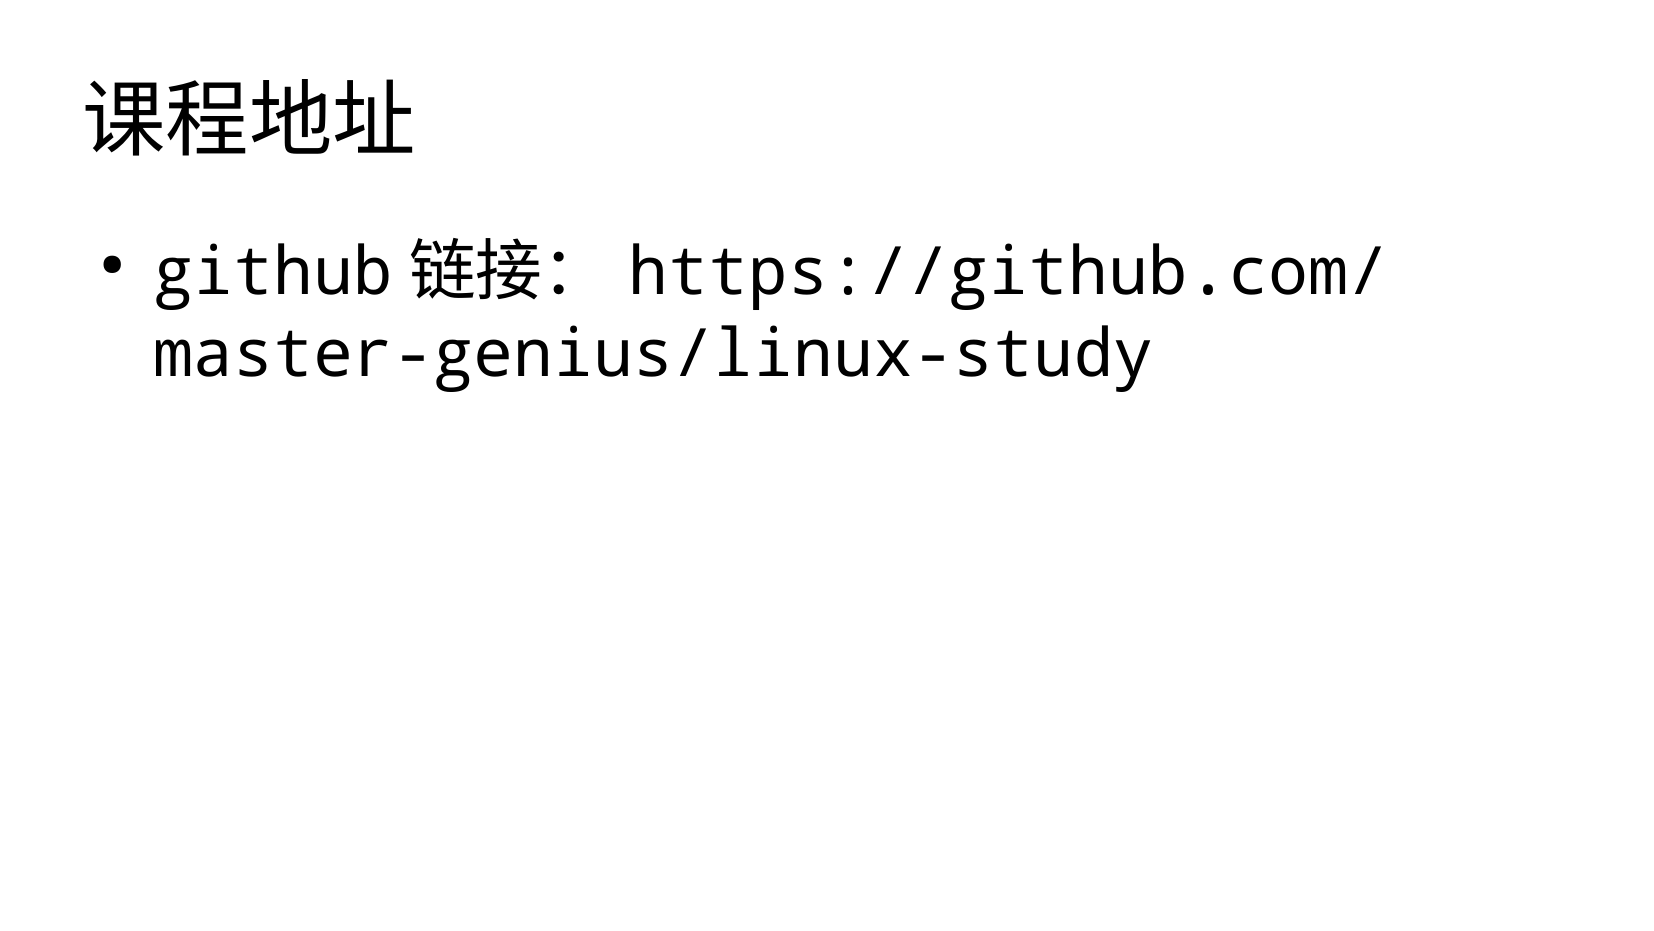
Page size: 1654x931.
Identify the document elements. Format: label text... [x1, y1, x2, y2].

list github链接：https://github.com/master-genius/linux-study [82, 217, 1571, 758]
title 课程地址 [82, 37, 1571, 189]
